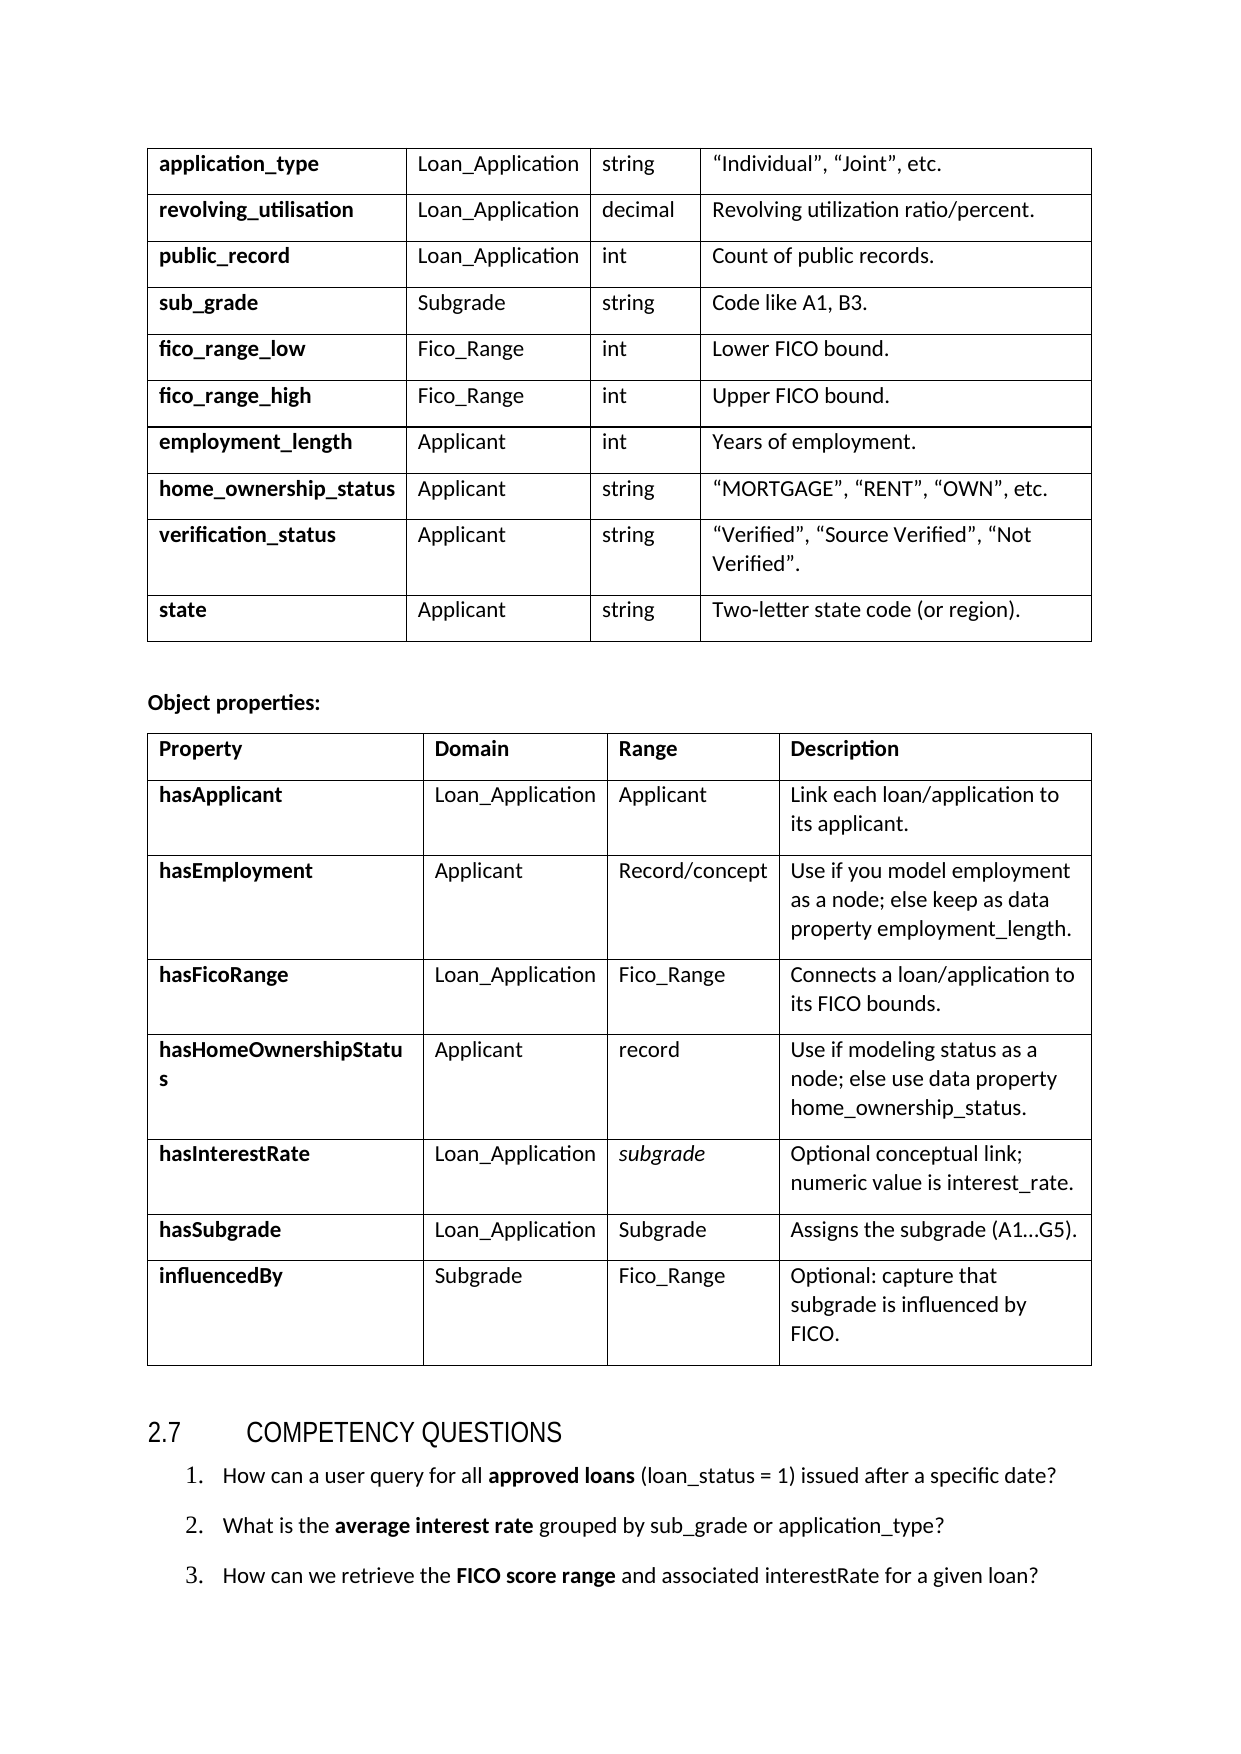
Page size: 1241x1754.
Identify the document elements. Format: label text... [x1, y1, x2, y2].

table_cell verification_status [148, 520, 406, 594]
table_cell Record/concept [608, 856, 779, 959]
table_cell hasInterestRate [148, 1140, 423, 1214]
table_cell subgrade [608, 1140, 779, 1214]
table_cell string [591, 149, 700, 194]
table_cell Upper FICO bound. [701, 381, 1091, 426]
table_header Domain [424, 734, 607, 779]
table_cell Use if modeling status as a node; else use data property home_ownership_status. [780, 1035, 1091, 1138]
list How can we retrieve the FICO score range and associated interestRate for a given loan? [185, 1560, 1093, 1589]
table_cell fico_range_high [148, 381, 406, 426]
table_cell int [591, 242, 700, 287]
table_cell influencedBy [148, 1261, 423, 1364]
table_cell Subgrade [424, 1261, 607, 1364]
table_cell Revolving utilization ratio/percent. [701, 195, 1091, 241]
table_cell Count of public records. [701, 242, 1091, 287]
table_cell hasEmployment [148, 856, 423, 959]
table_cell Loan_Application [424, 781, 607, 855]
table_cell Connects a loan/application to its FICO bounds. [780, 960, 1091, 1034]
table_cell “Individual”, “Joint”, etc. [701, 149, 1091, 194]
table_cell Optional: capture that subgrade is influenced by FICO. [780, 1261, 1091, 1364]
table_cell Applicant [608, 781, 779, 855]
table_header Description [780, 734, 1091, 779]
list How can a user query for all approved loans (loan_status = 1) issued after a specific date? [185, 1460, 1093, 1489]
table_cell state [148, 596, 406, 641]
table_cell Applicant [407, 428, 590, 473]
table_cell Applicant [407, 596, 590, 641]
table_cell Applicant [424, 856, 607, 959]
table_cell Loan_Application [407, 242, 590, 287]
list What is the average interest rate grouped by sub_grade or application_type? [185, 1510, 1093, 1539]
table_cell Loan_Application [424, 960, 607, 1034]
table_cell Loan_Application [407, 195, 590, 241]
table_cell Fico_Range [608, 960, 779, 1034]
table_cell Subgrade [608, 1215, 779, 1260]
table_cell string [591, 288, 700, 333]
table_cell sub_grade [148, 288, 406, 333]
table_cell hasSubgrade [148, 1215, 423, 1260]
table_header Range [608, 734, 779, 779]
table_cell Fico_Range [407, 381, 590, 426]
table_cell string [591, 520, 700, 594]
table_cell Loan_Application [424, 1215, 607, 1260]
table_cell Fico_Range [407, 335, 590, 380]
table_cell fico_range_low [148, 335, 406, 380]
table_cell decimal [591, 195, 700, 241]
table_cell employment_length [148, 428, 406, 473]
table_cell hasHomeOwnershipStatus [148, 1035, 423, 1138]
subtitle Competency questions [148, 1415, 1093, 1449]
table_cell revolving_utilisation [148, 195, 406, 241]
table_cell Applicant [407, 520, 590, 594]
table_cell int [591, 428, 700, 473]
table_cell Applicant [407, 474, 590, 519]
table_cell Loan_Application [407, 149, 590, 194]
table_cell application_type [148, 149, 406, 194]
table_cell “Verified”, “Source Verified”, “Not Verified”. [701, 520, 1091, 594]
table_cell home_ownership_status [148, 474, 406, 519]
table_cell Loan_Application [424, 1140, 607, 1214]
table_cell Code like A1, B3. [701, 288, 1091, 333]
table_cell hasFicoRange [148, 960, 423, 1034]
table_cell Two-letter state code (or region). [701, 596, 1091, 641]
table_cell Link each loan/application to its applicant. [780, 781, 1091, 855]
table_cell Fico_Range [608, 1261, 779, 1364]
table_cell string [591, 596, 700, 641]
table_cell public_record [148, 242, 406, 287]
table_cell Optional conceptual link; numeric value is interest_rate. [780, 1140, 1091, 1214]
text Object properties: [148, 688, 1093, 716]
table_cell Applicant [424, 1035, 607, 1138]
table_header Property [148, 734, 423, 779]
table_cell int [591, 381, 700, 426]
table_cell Subgrade [407, 288, 590, 333]
table_cell “MORTGAGE”, “RENT”, “OWN”, etc. [701, 474, 1091, 519]
table_cell record [608, 1035, 779, 1138]
table_cell Years of employment. [701, 428, 1091, 473]
table_cell hasApplicant [148, 781, 423, 855]
table_cell Use if you model employment as a node; else keep as data property employment_length. [780, 856, 1091, 959]
table_cell Assigns the subgrade (A1…G5). [780, 1215, 1091, 1260]
table_cell Lower FICO bound. [701, 335, 1091, 380]
table_cell int [591, 335, 700, 380]
table_cell string [591, 474, 700, 519]
